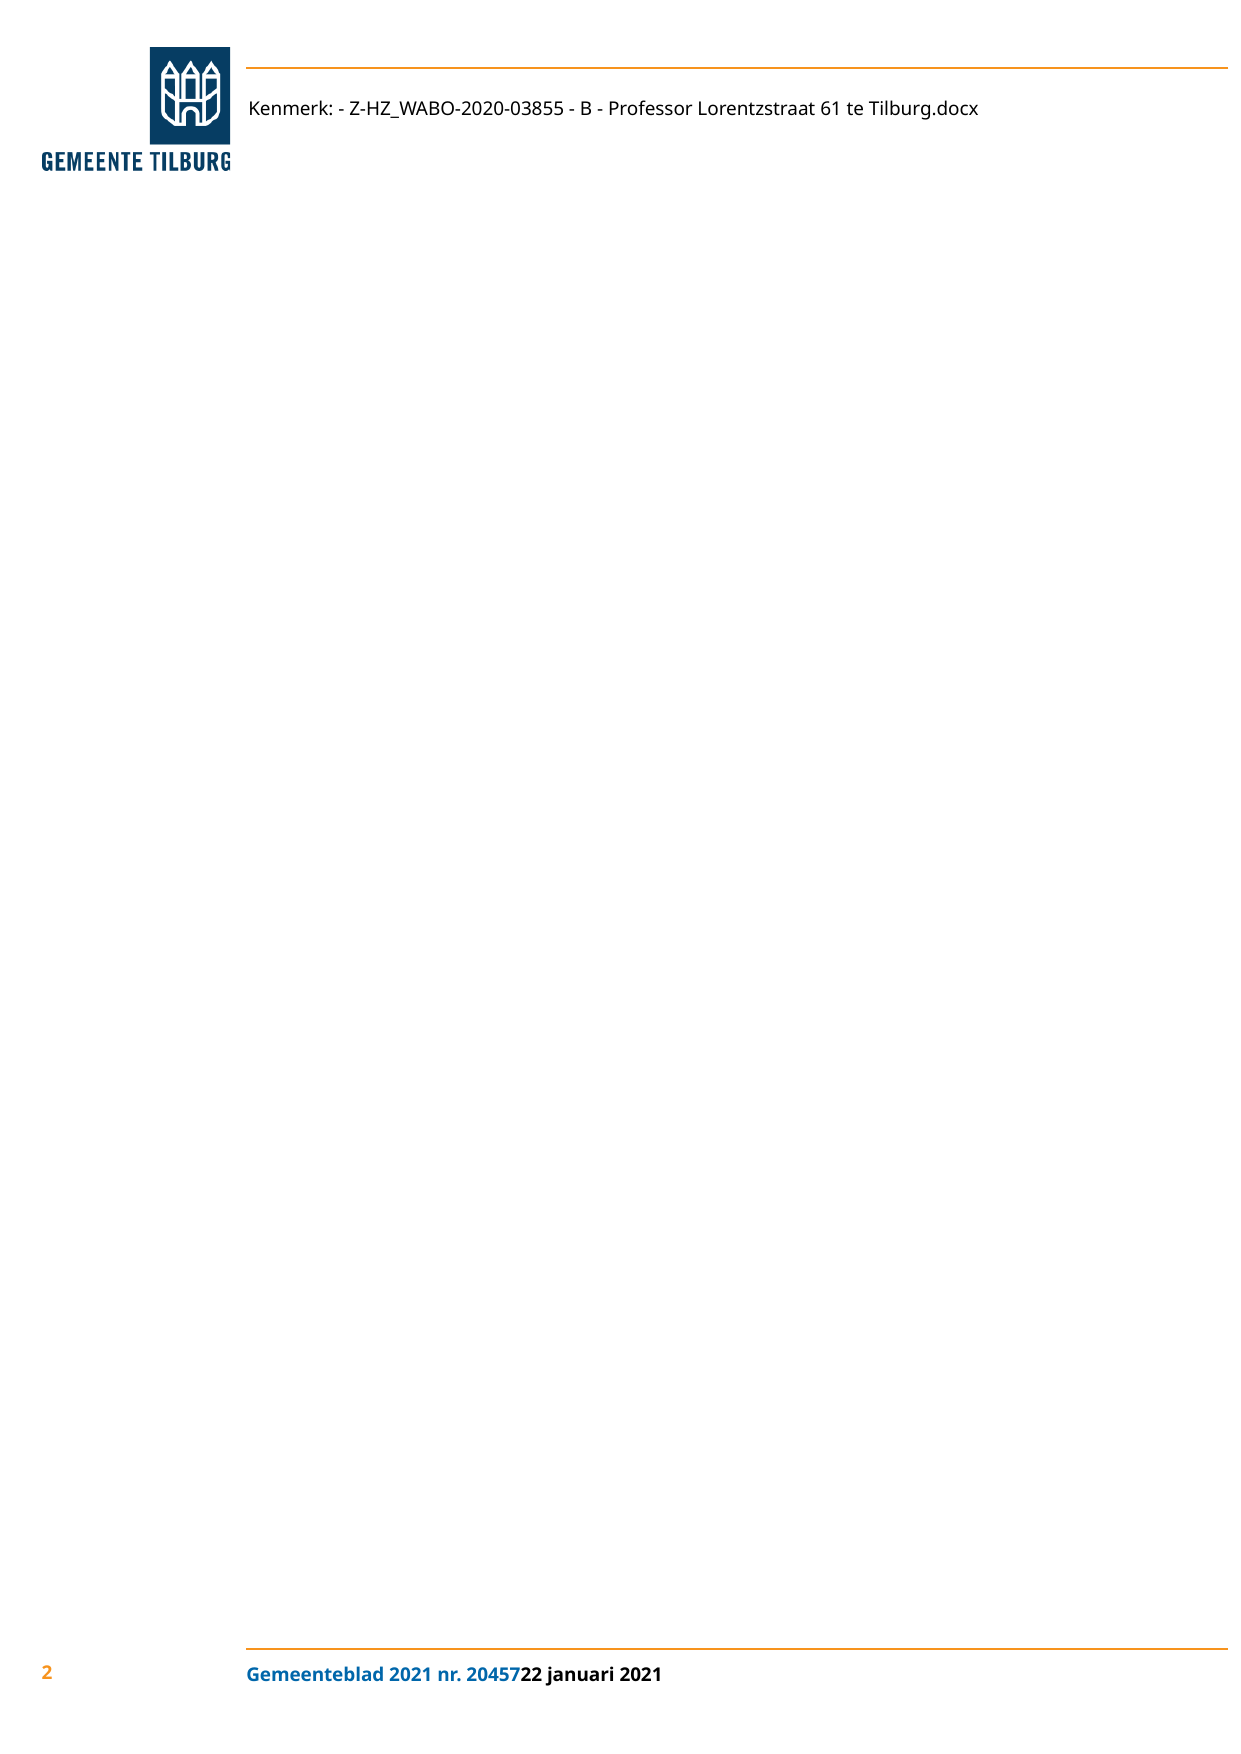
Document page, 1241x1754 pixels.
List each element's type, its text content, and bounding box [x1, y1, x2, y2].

text Kenmerk: - Z-HZ_WABO-2020-03855 - B - Professor Lorentzstraat 61 te Tilburg.docx [248, 95, 1152, 121]
picture [41, 47, 231, 172]
